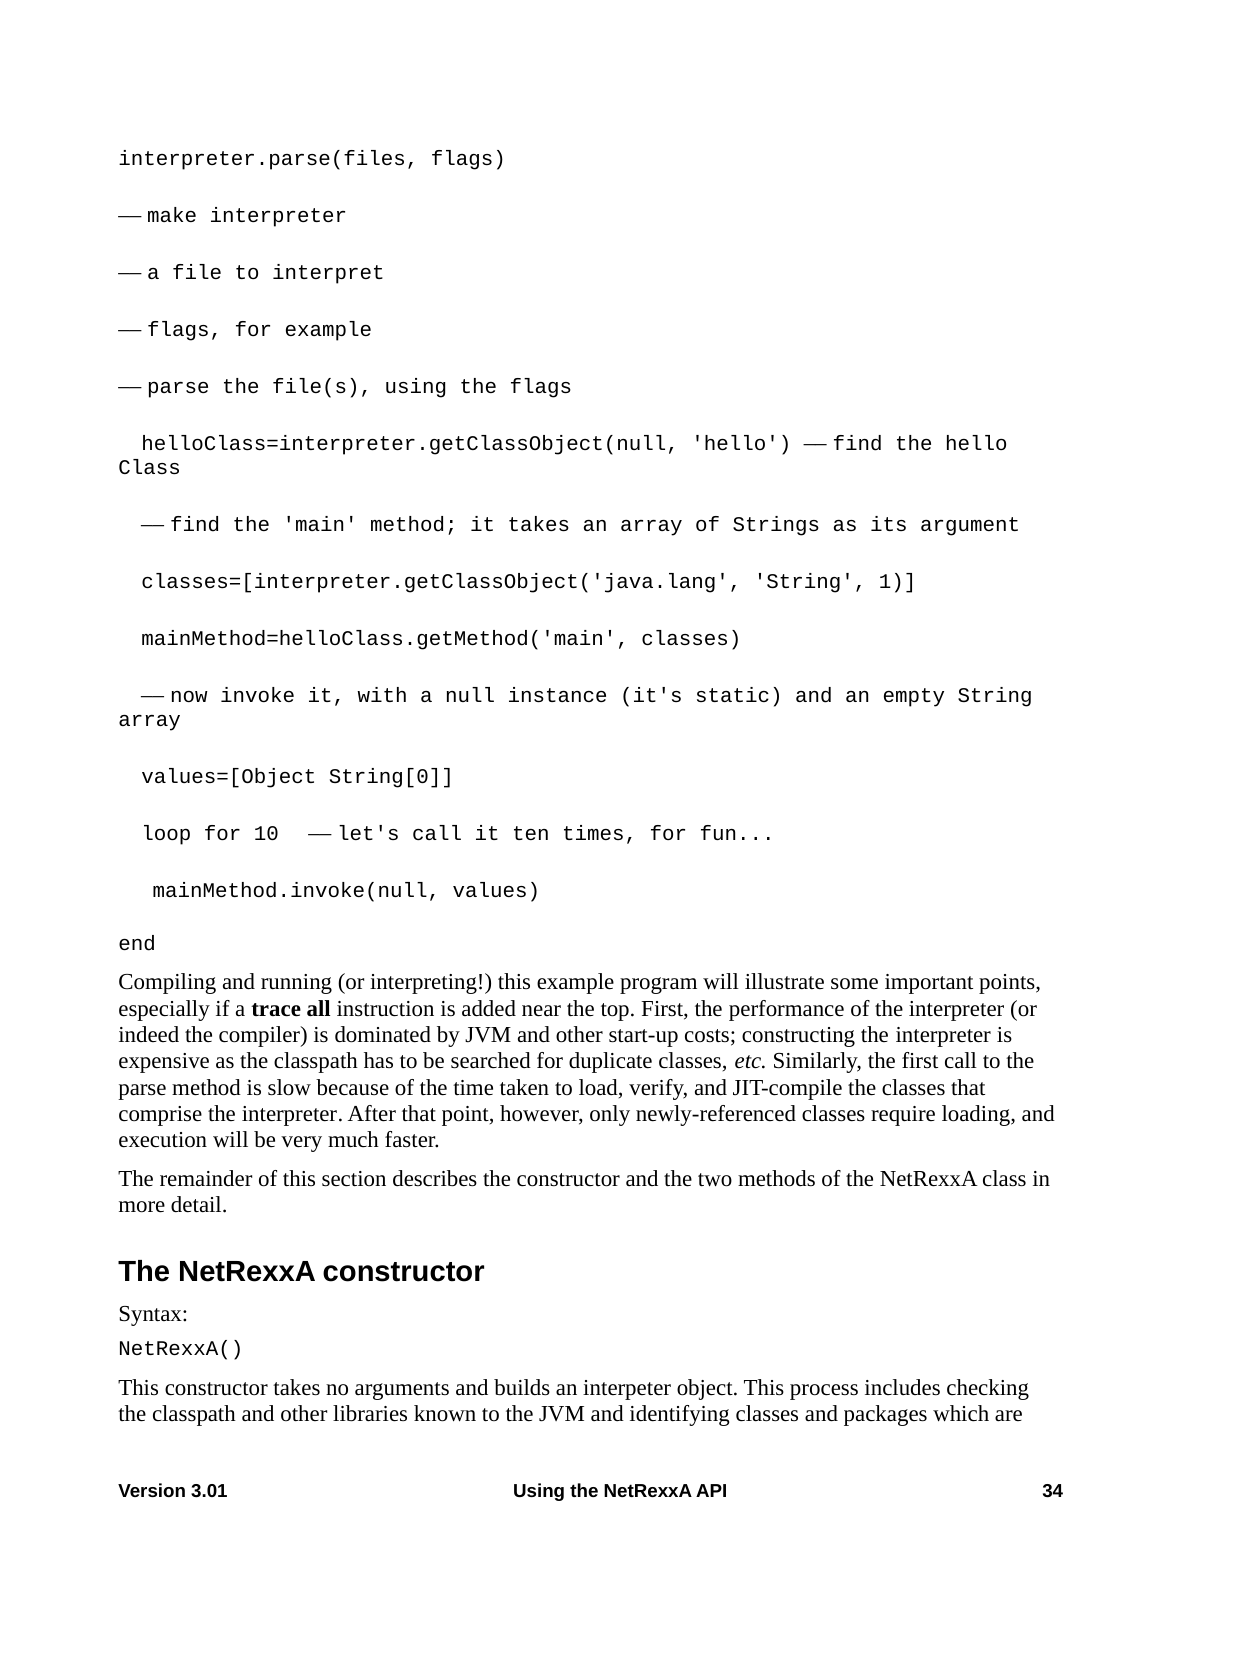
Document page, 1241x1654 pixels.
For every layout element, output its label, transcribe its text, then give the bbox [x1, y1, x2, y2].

subtitle The NetRexxA constructor [118, 1254, 1063, 1288]
text classes=[interpreter.getClassObject('java.lang', 'String', 1)] [118, 567, 1063, 594]
text loop for 10 –– let's call it ten times, for fun... [118, 819, 1063, 846]
text –– find the 'main' method; it takes an array of Strings as its argument [118, 510, 1063, 537]
text mainMethod.invoke(null, values) [118, 876, 1063, 903]
text helloClass=interpreter.getClassObject(null, 'hello') –– find the hello Class [118, 429, 1063, 480]
text Compiling and running (or interpreting!) this example program will illustrate some important points, especially if a trace all instruction is added near the top. First, the performance of the interpreter (or indeed the compiler) is dominated by JVM and other start-up costs; constructing the interpreter is expensive as the classpath has to be searched for duplicate classes, etc. Similarly, the first call to the parse method is slow because of the time taken to load, verify, and JIT-compile the classes that comprise the interpreter. After that point, however, only newly-referenced classes require loading, and execution will be very much faster. [118, 968, 1063, 1153]
text –– now invoke it, with a null instance (it's static) and an empty String array [118, 681, 1063, 732]
text –– make interpreter [118, 201, 1063, 228]
text NetRexxA() [118, 1338, 1063, 1362]
text –– flags, for example [118, 315, 1063, 342]
text –– a file to interpret [118, 258, 1063, 285]
text interpreter.parse(files, flags) [118, 148, 1063, 171]
text –– parse the file(s), using the flags [118, 372, 1063, 399]
text This constructor takes no arguments and builds an interpeter object. This process includes checking the classpath and other libraries known to the JVM and identifying classes and packages which are [118, 1374, 1063, 1426]
text mainMethod=helloClass.getMethod('main', classes) [118, 624, 1063, 652]
text end [118, 933, 1063, 957]
text values=[Object String[0]] [118, 762, 1063, 789]
text Syntax: [118, 1300, 1063, 1327]
text The remainder of this section describes the constructor and the two methods of the NetRexxA class in more detail. [118, 1165, 1063, 1217]
